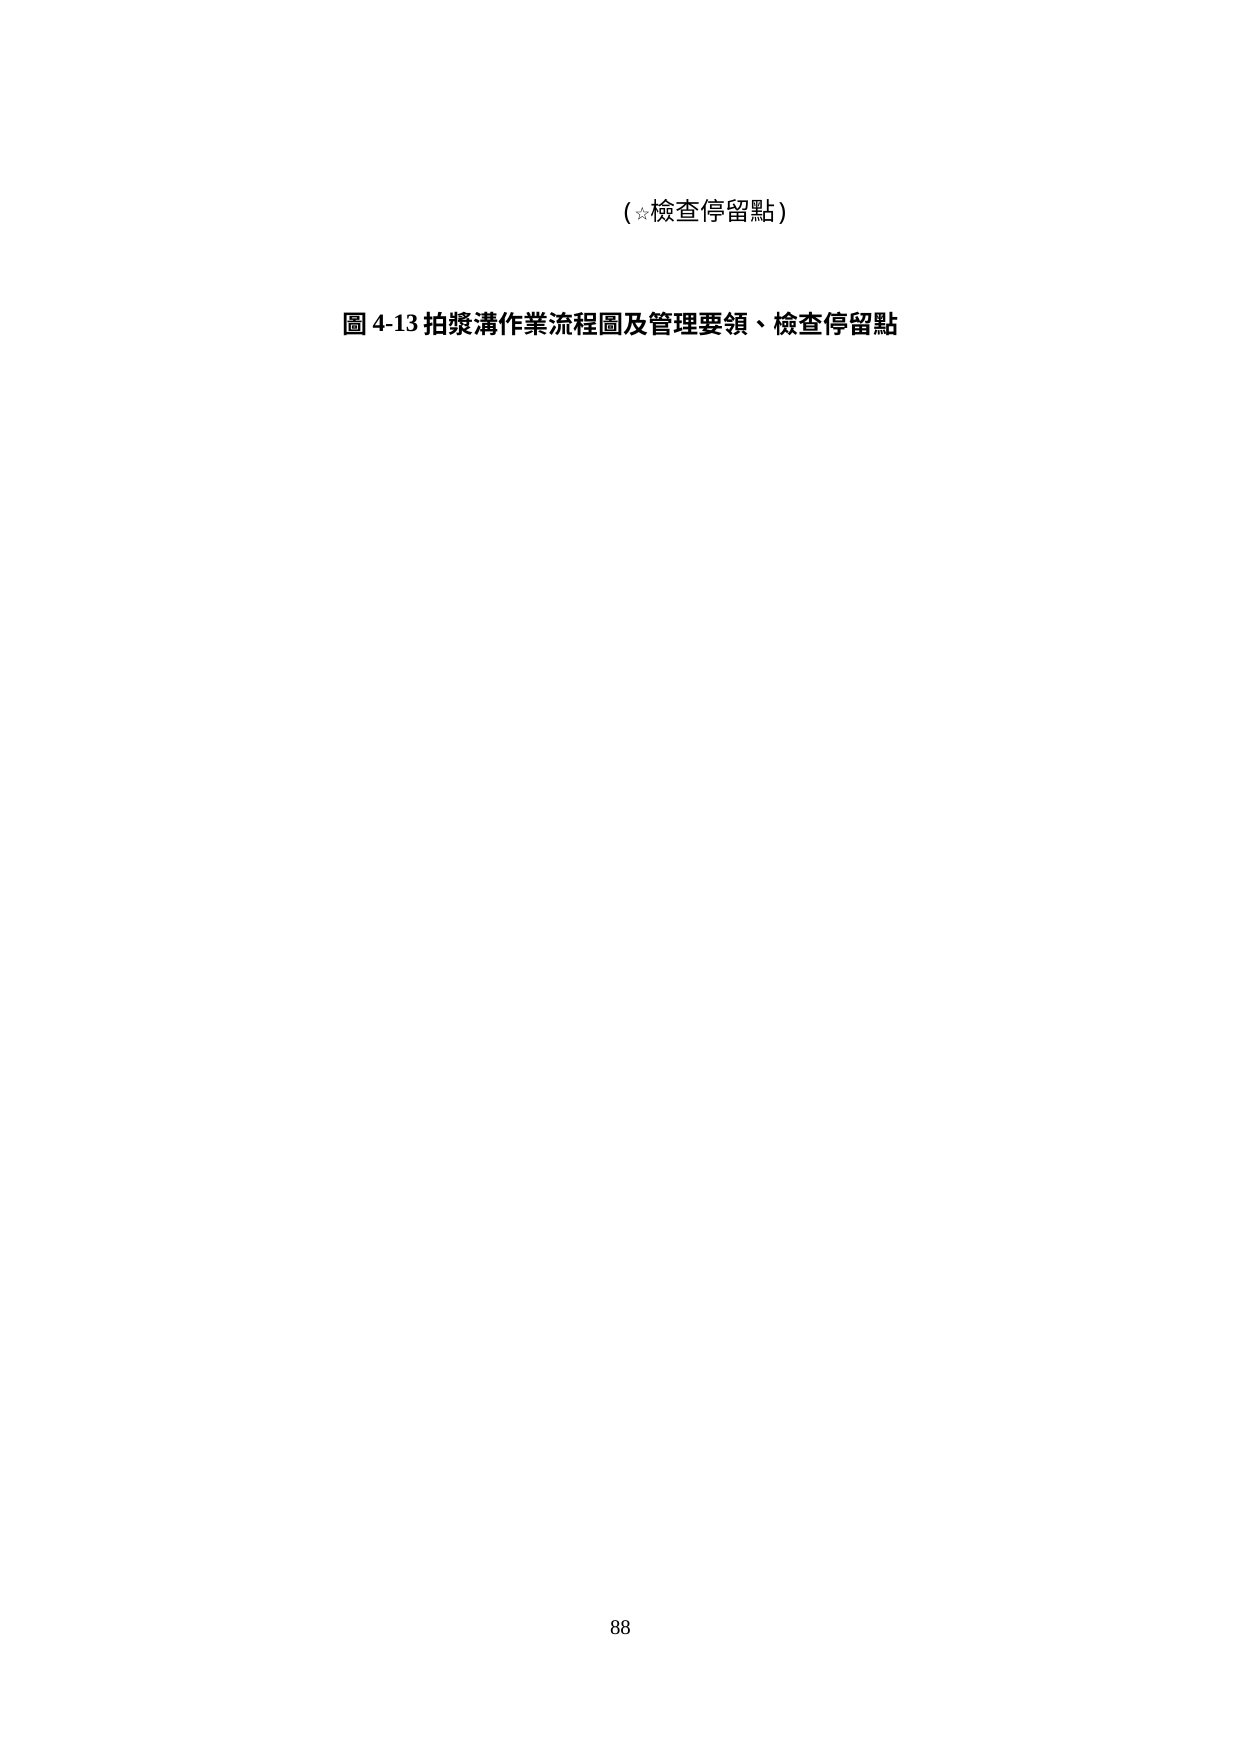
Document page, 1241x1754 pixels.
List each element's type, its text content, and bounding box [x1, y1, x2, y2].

text (☆檢查停留點) [619, 192, 804, 228]
text 圖4-13拍漿溝作業流程圖及管理要領、檢查停留點 [71, 281, 1169, 343]
